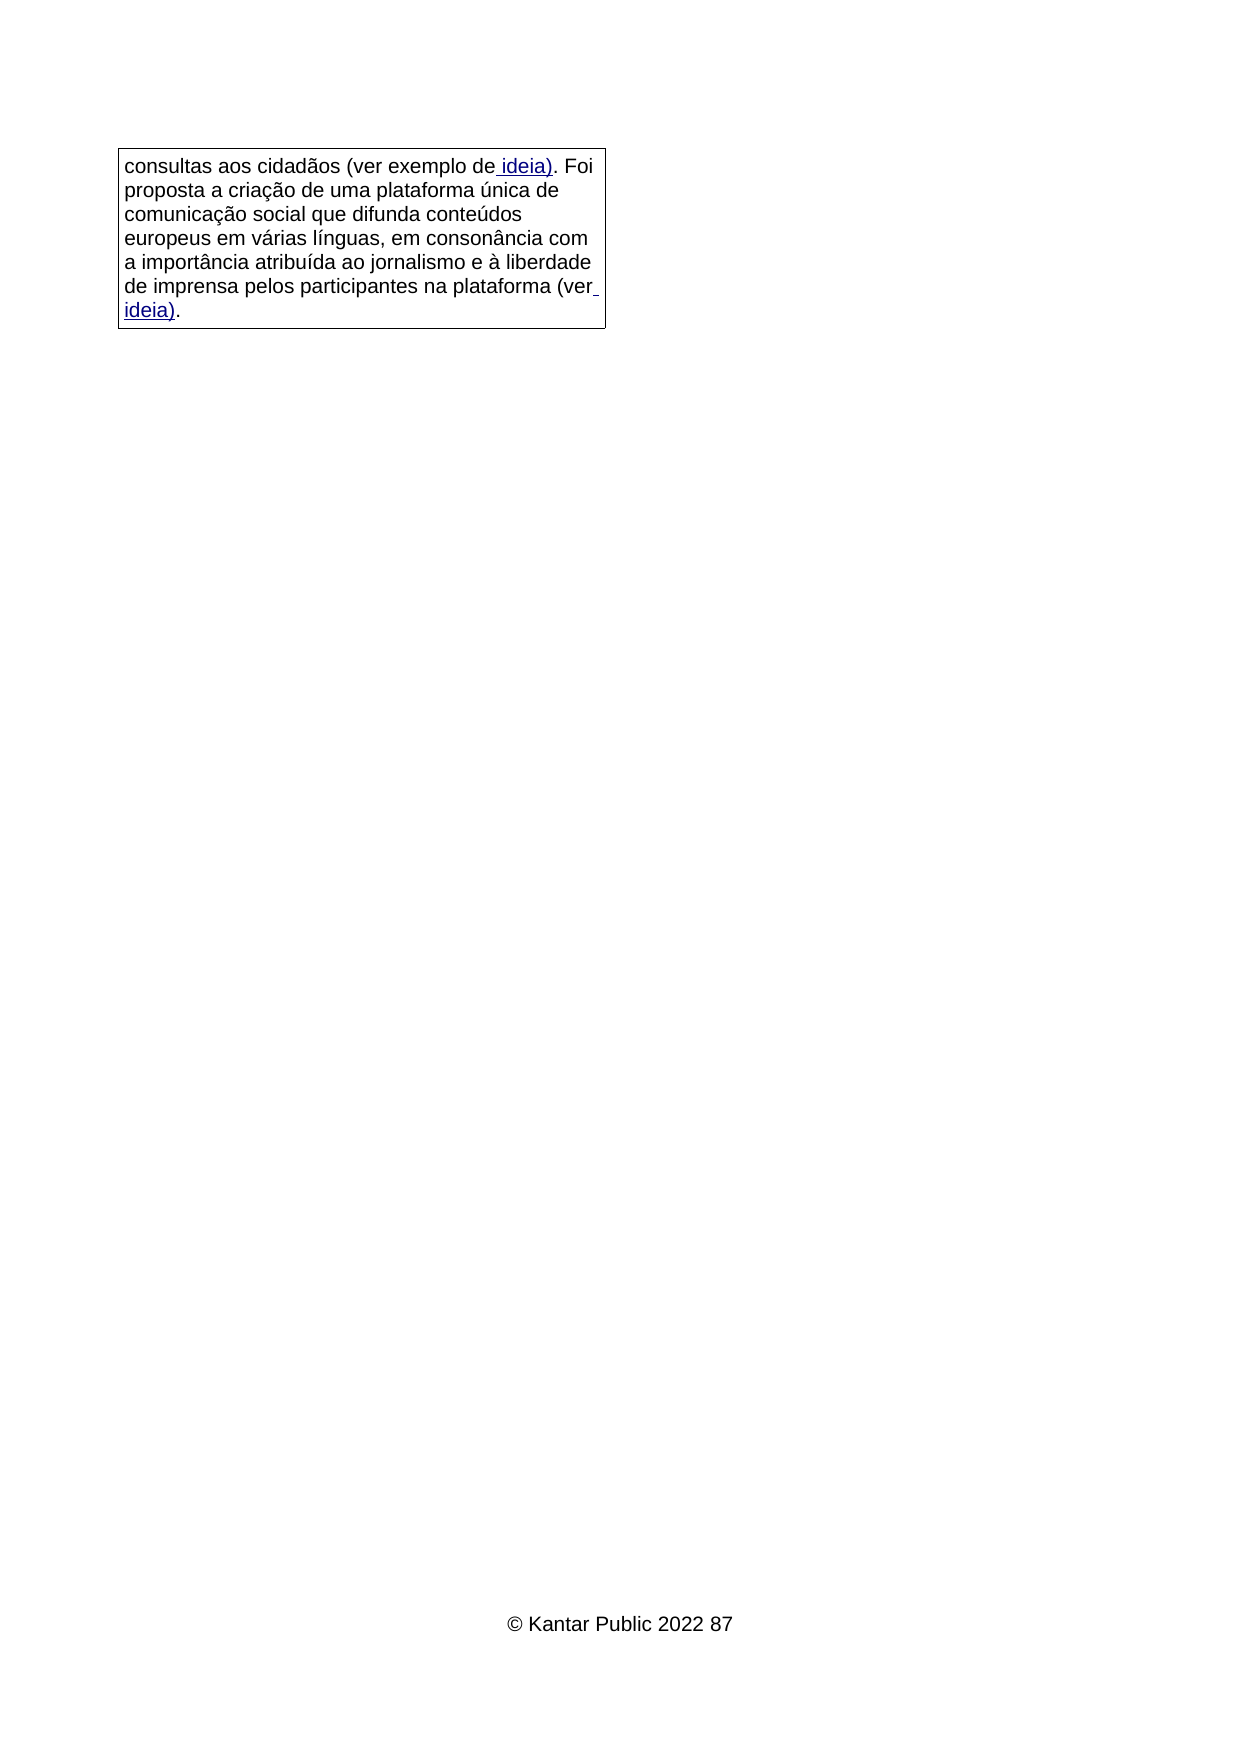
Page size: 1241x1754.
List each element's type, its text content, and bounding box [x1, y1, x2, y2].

text consultas aos cidadãos (ver exemplo de ideia). Foi proposta a criação de uma plataforma única de comunicação social que difunda conteúdos europeus em várias línguas, em consonância com a importância atribuída ao jornalismo e à liberdade de imprensa pelos participantes na plataforma (ver ideia). [119, 149, 605, 328]
